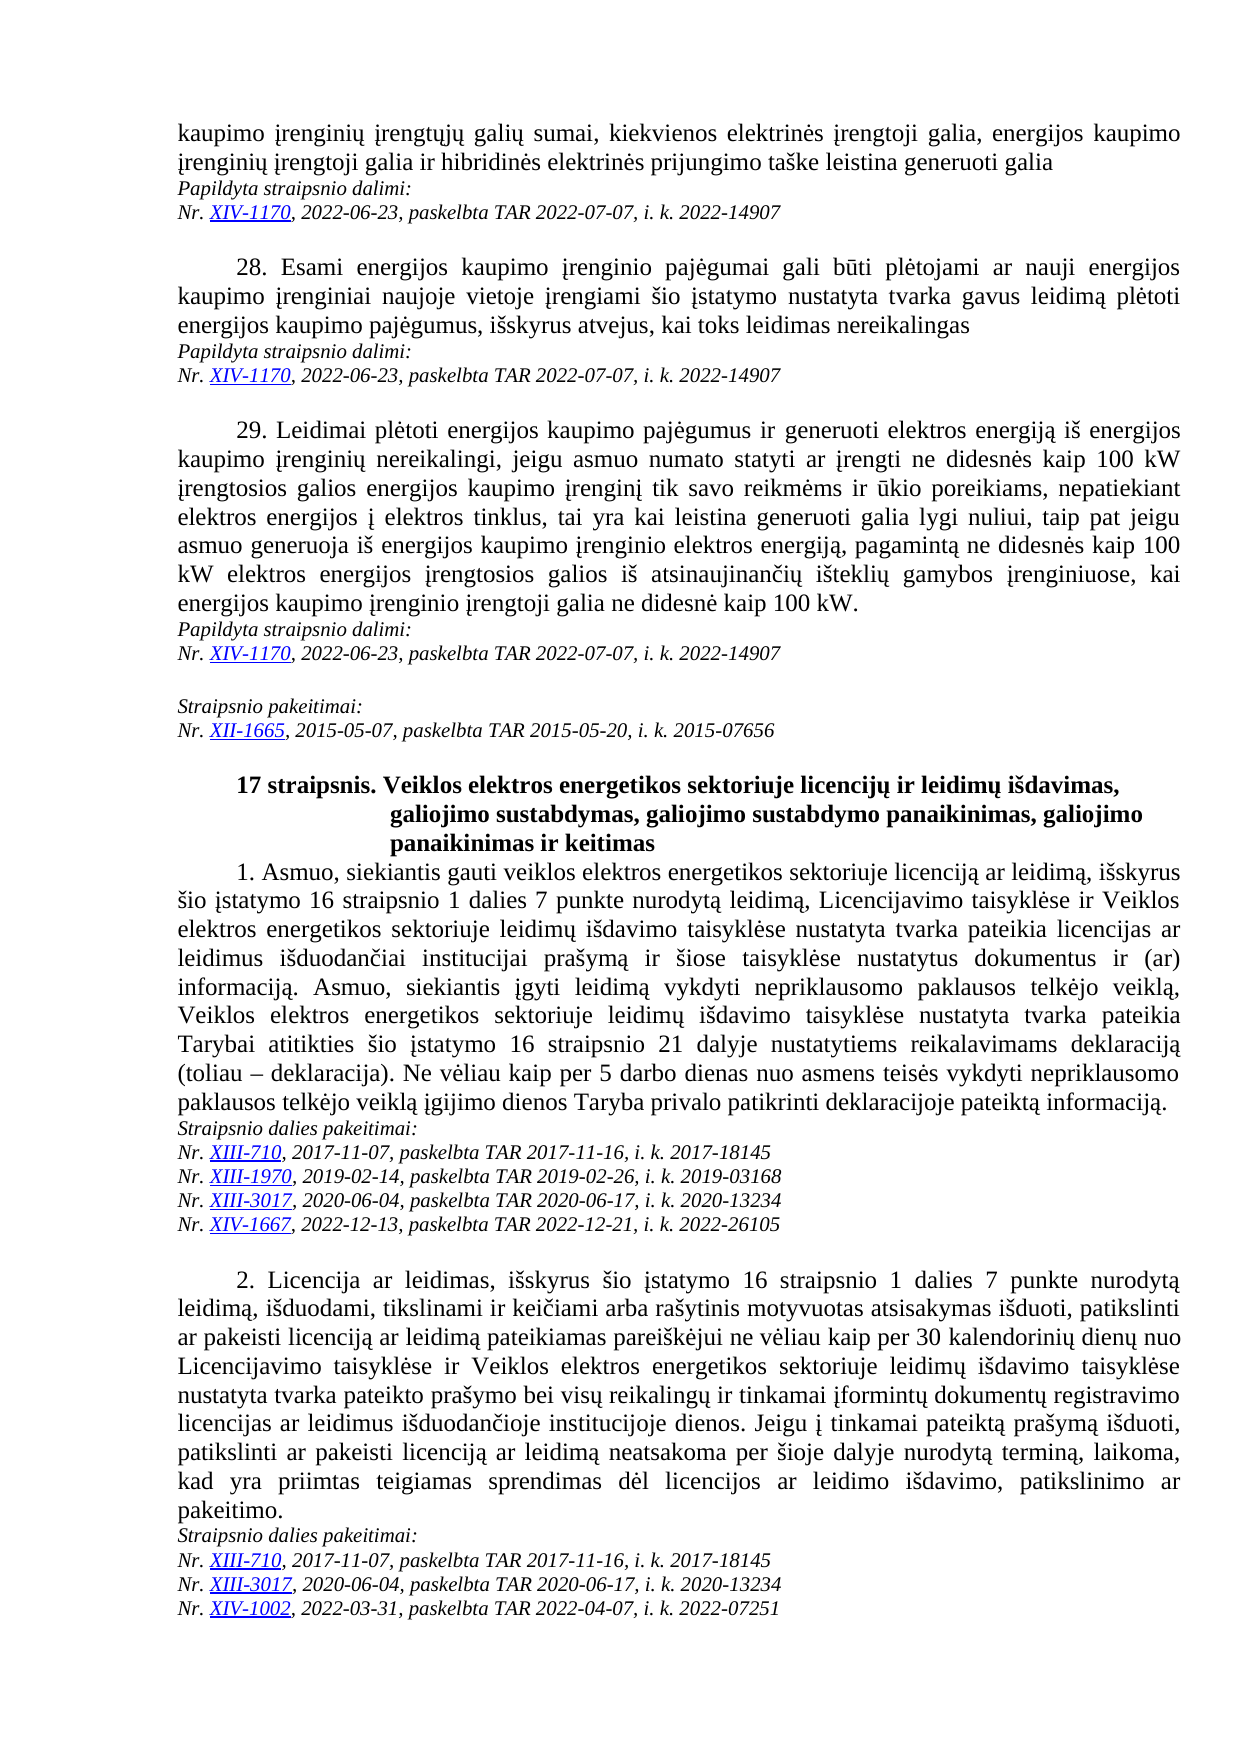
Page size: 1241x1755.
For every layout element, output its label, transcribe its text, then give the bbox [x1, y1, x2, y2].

text kaupimo įrenginių įrengtųjų galių sumai, kiekvienos elektrinės įrengtoji galia, energijos kaupimo įrenginių įrengtoji galia ir hibridinės elektrinės prijungimo taške leistina generuoti galia [177, 118, 1181, 176]
text Nr. XIII-3017, 2020-06-04, paskelbta TAR 2020-06-17, i. k. 2020-13234 [177, 1572, 1181, 1596]
text Papildyta straipsnio dalimi: [177, 617, 1181, 641]
text Nr. XIII-710, 2017-11-07, paskelbta TAR 2017-11-16, i. k. 2017-18145 [177, 1547, 1181, 1572]
text Nr. XIII-710, 2017-11-07, paskelbta TAR 2017-11-16, i. k. 2017-18145 [177, 1140, 1181, 1164]
text Nr. XIV-1170, 2022-06-23, paskelbta TAR 2022-07-07, i. k. 2022-14907 [177, 200, 1181, 224]
text 2. Licencija ar leidimas, išskyrus šio įstatymo 16 straipsnio 1 dalies 7 punkte nurodytą leidimą, išduodami, tikslinami ir keičiami arba rašytinis motyvuotas atsisakymas išduoti, patikslinti ar pakeisti licenciją ar leidimą pateikiamas pareiškėjui ne vėliau kaip per 30 kalendorinių dienų nuo Licencijavimo taisyklėse ir Veiklos elektros energetikos sektoriuje leidimų išdavimo taisyklėse nustatyta tvarka pateikto prašymo bei visų reikalingų ir tinkamai įformintų dokumentų registravimo licencijas ar leidimus išduodančioje institucijoje dienos. Jeigu į tinkamai pateiktą prašymą išduoti, patikslinti ar pakeisti licenciją ar leidimą neatsakoma per šioje dalyje nurodytą terminą, laikoma, kad yra priimtas teigiamas sprendimas dėl licencijos ar leidimo išdavimo, patikslinimo ar pakeitimo. [177, 1265, 1181, 1523]
text Nr. XIII-1970, 2019-02-14, paskelbta TAR 2019-02-26, i. k. 2019-03168 [177, 1164, 1181, 1188]
text 29. Leidimai plėtoti energijos kaupimo pajėgumus ir generuoti elektros energiją iš energijos kaupimo įrenginių nereikalingi, jeigu asmuo numato statyti ar įrengti ne didesnės kaip 100 kW įrengtosios galios energijos kaupimo įrenginį tik savo reikmėms ir ūkio poreikiams, nepatiekiant elektros energijos į elektros tinklus, tai yra kai leistina generuoti galia lygi nuliui, taip pat jeigu asmuo generuoja iš energijos kaupimo įrenginio elektros energiją, pagamintą ne didesnės kaip 100 kW elektros energijos įrengtosios galios iš atsinaujinančių išteklių gamybos įrenginiuose, kai energijos kaupimo įrenginio įrengtoji galia ne didesnė kaip 100 kW. [177, 416, 1181, 617]
text Nr. XIII-3017, 2020-06-04, paskelbta TAR 2020-06-17, i. k. 2020-13234 [177, 1188, 1181, 1212]
text 1. Asmuo, siekiantis gauti veiklos elektros energetikos sektoriuje licenciją ar leidimą, išskyrus šio įstatymo 16 straipsnio 1 dalies 7 punkte nurodytą leidimą, Licencijavimo taisyklėse ir Veiklos elektros energetikos sektoriuje leidimų išdavimo taisyklėse nustatyta tvarka pateikia licencijas ar leidimus išduodančiai institucijai prašymą ir šiose taisyklėse nustatytus dokumentus ir (ar) informaciją. Asmuo, siekiantis įgyti leidimą vykdyti nepriklausomo paklausos telkėjo veiklą, Veiklos elektros energetikos sektoriuje leidimų išdavimo taisyklėse nustatyta tvarka pateikia Tarybai atitikties šio įstatymo 16 straipsnio 21 dalyje nustatytiems reikalavimams deklaraciją (toliau – deklaracija). Ne vėliau kaip per 5 darbo dienas nuo asmens teisės vykdyti nepriklausomo paklausos telkėjo veiklą įgijimo dienos Taryba privalo patikrinti deklaracijoje pateiktą informaciją. [177, 857, 1181, 1116]
text Straipsnio pakeitimai: [177, 694, 1181, 718]
text Nr. XIV-1667, 2022-12-13, paskelbta TAR 2022-12-21, i. k. 2022-26105 [177, 1212, 1181, 1236]
text Papildyta straipsnio dalimi: [177, 339, 1181, 363]
text Nr. XIV-1170, 2022-06-23, paskelbta TAR 2022-07-07, i. k. 2022-14907 [177, 363, 1181, 387]
text Straipsnio dalies pakeitimai: [177, 1523, 1181, 1547]
text Papildyta straipsnio dalimi: [177, 176, 1181, 200]
text 17 straipsnis. Veiklos elektros energetikos sektoriuje licencijų ir leidimų išdavimas, galiojimo sustabdymas, galiojimo sustabdymo panaikinimas, galiojimo panaikinimas ir keitimas [236, 771, 1181, 857]
text Nr. XII-1665, 2015-05-07, paskelbta TAR 2015-05-20, i. k. 2015-07656 [177, 718, 1181, 742]
text Nr. XIV-1002, 2022-03-31, paskelbta TAR 2022-04-07, i. k. 2022-07251 [177, 1596, 1181, 1620]
text Straipsnio dalies pakeitimai: [177, 1116, 1181, 1140]
text 28. Esami energijos kaupimo įrenginio pajėgumai gali būti plėtojami ar nauji energijos kaupimo įrenginiai naujoje vietoje įrengiami šio įstatymo nustatyta tvarka gavus leidimą plėtoti energijos kaupimo pajėgumus, išskyrus atvejus, kai toks leidimas nereikalingas [177, 252, 1181, 339]
text Nr. XIV-1170, 2022-06-23, paskelbta TAR 2022-07-07, i. k. 2022-14907 [177, 641, 1181, 665]
